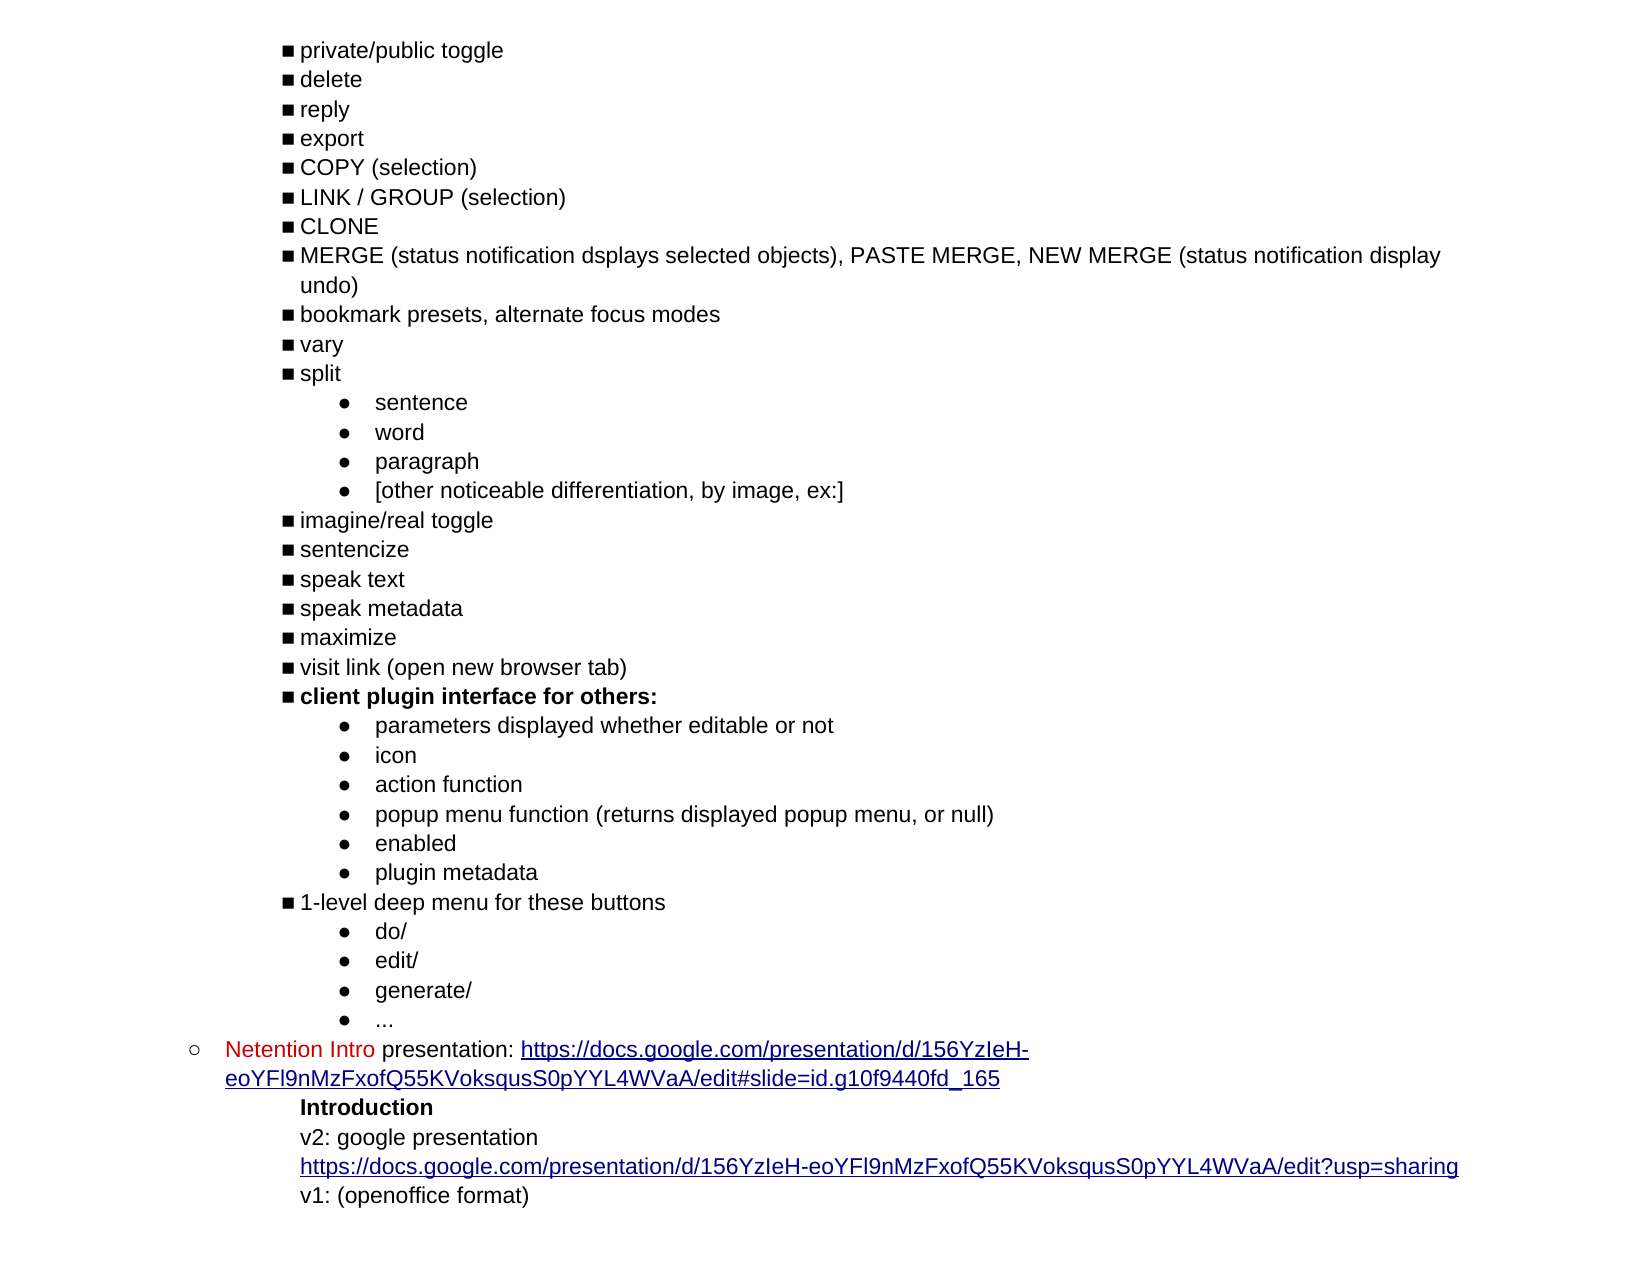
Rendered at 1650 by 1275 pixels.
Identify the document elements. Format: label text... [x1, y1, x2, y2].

list generate/ [337, 977, 1462, 1003]
list parameters displayed whether editable or not [337, 713, 1462, 739]
list plugin metadata [337, 860, 1462, 886]
text Introduction [300, 1095, 1462, 1121]
list speak text [281, 566, 1462, 592]
list sentencize [281, 537, 1462, 562]
list COPY (selection) [281, 155, 1462, 181]
text v1: (openoffice format) [300, 1183, 1462, 1209]
list MERGE (status notification dsplays selected objects), PASTE MERGE, NEW MERGE (status notification display undo) [281, 243, 1462, 298]
list paragraph [337, 449, 1462, 474]
list client plugin interface for others: [281, 684, 1462, 709]
list ... [337, 1007, 1462, 1032]
list bookmark presets, alternate focus modes [281, 302, 1462, 327]
list do/ [337, 919, 1462, 944]
list visit link (open new browser tab) [281, 654, 1462, 680]
list vary [281, 331, 1462, 357]
list split [281, 361, 1462, 386]
list popup menu function (returns displayed popup menu, or null) [337, 801, 1462, 827]
list private/public toggle [281, 37, 1462, 63]
list LINK / GROUP (selection) [281, 184, 1462, 210]
list imagine/real toggle [281, 507, 1462, 533]
list export [281, 126, 1462, 151]
list CLONE [281, 214, 1462, 239]
list word [337, 419, 1462, 445]
list enabled [337, 831, 1462, 856]
list 1-level deep menu for these buttons [281, 889, 1462, 915]
list delete [281, 67, 1462, 92]
list edit/ [337, 948, 1462, 974]
text v2: google presentation [300, 1124, 1462, 1150]
text https://docs.google.com/presentation/d/156YzIeH-eoYFl9nMzFxofQ55KVoksqusS0pYYL4WVaA/edit?usp=sharing [300, 1154, 1462, 1179]
list [other noticeable differentiation, by image, ex:] [337, 478, 1462, 504]
list Netention Intro presentation: https://docs.google.com/presentation/d/156YzIeH-eoYFl9nMzFxofQ55KVoksqusS0pYYL4WVaA/edit#slide=id.g10f9440fd_165 [187, 1036, 1462, 1091]
list maximize [281, 625, 1462, 651]
list icon [337, 742, 1462, 768]
list action function [337, 772, 1462, 797]
list reply [281, 96, 1462, 122]
list speak metadata [281, 596, 1462, 621]
list sentence [337, 390, 1462, 416]
